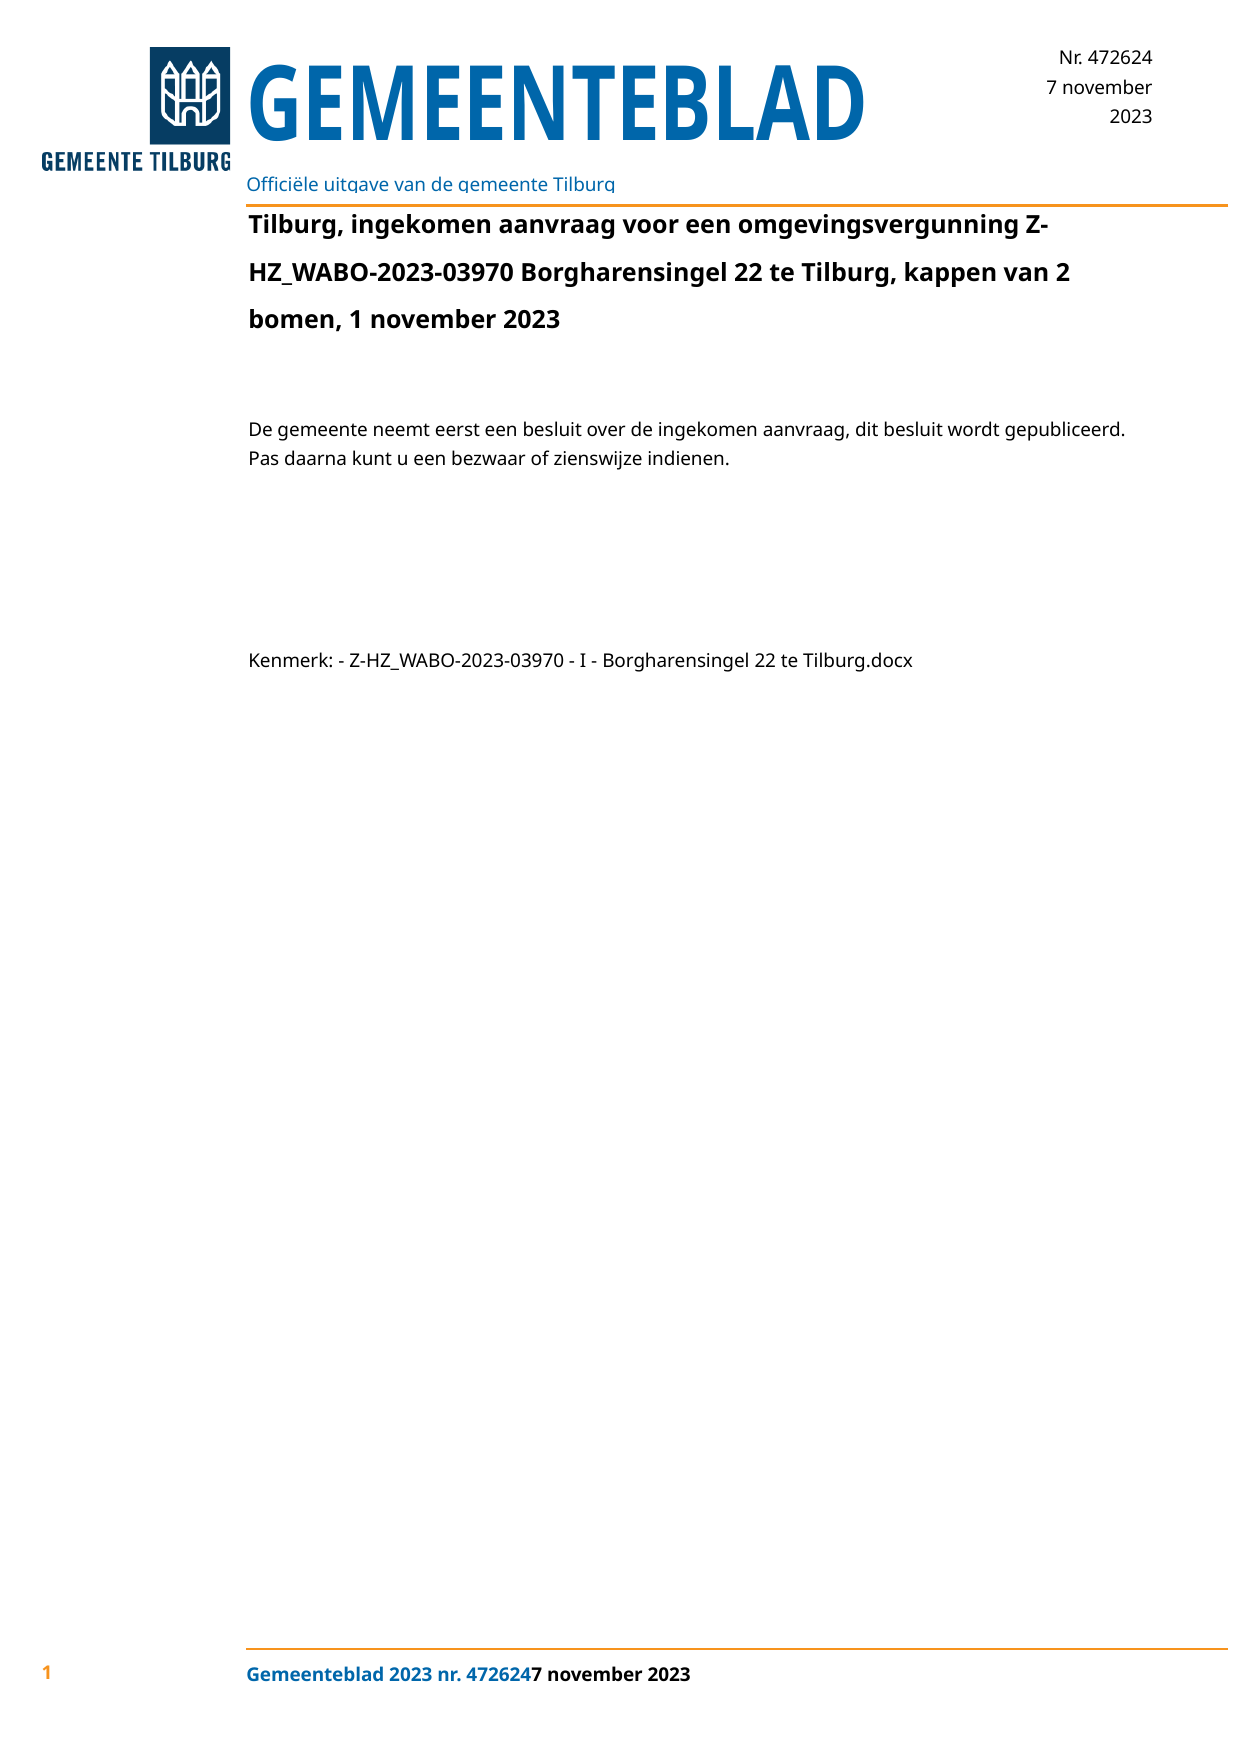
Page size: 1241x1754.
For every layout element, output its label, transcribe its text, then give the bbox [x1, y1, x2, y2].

text Tilburg, ingekomen aanvraag voor een omgevingsvergunning Z-HZ_WABO-2023-03970 Borgharensingel 22 te Tilburg, kappen van 2 bomen, 1 november 2023 [248, 207, 1152, 336]
picture [41, 47, 231, 172]
text Kenmerk: - Z-HZ_WABO-2023-03970 - I - Borgharensingel 22 te Tilburg.docx [248, 647, 1152, 673]
text De gemeente neemt eerst een besluit over de ingekomen aanvraag, dit besluit wordt gepubliceerd. Pas daarna kunt u een bezwaar of zienswijze indienen. [248, 416, 1152, 471]
